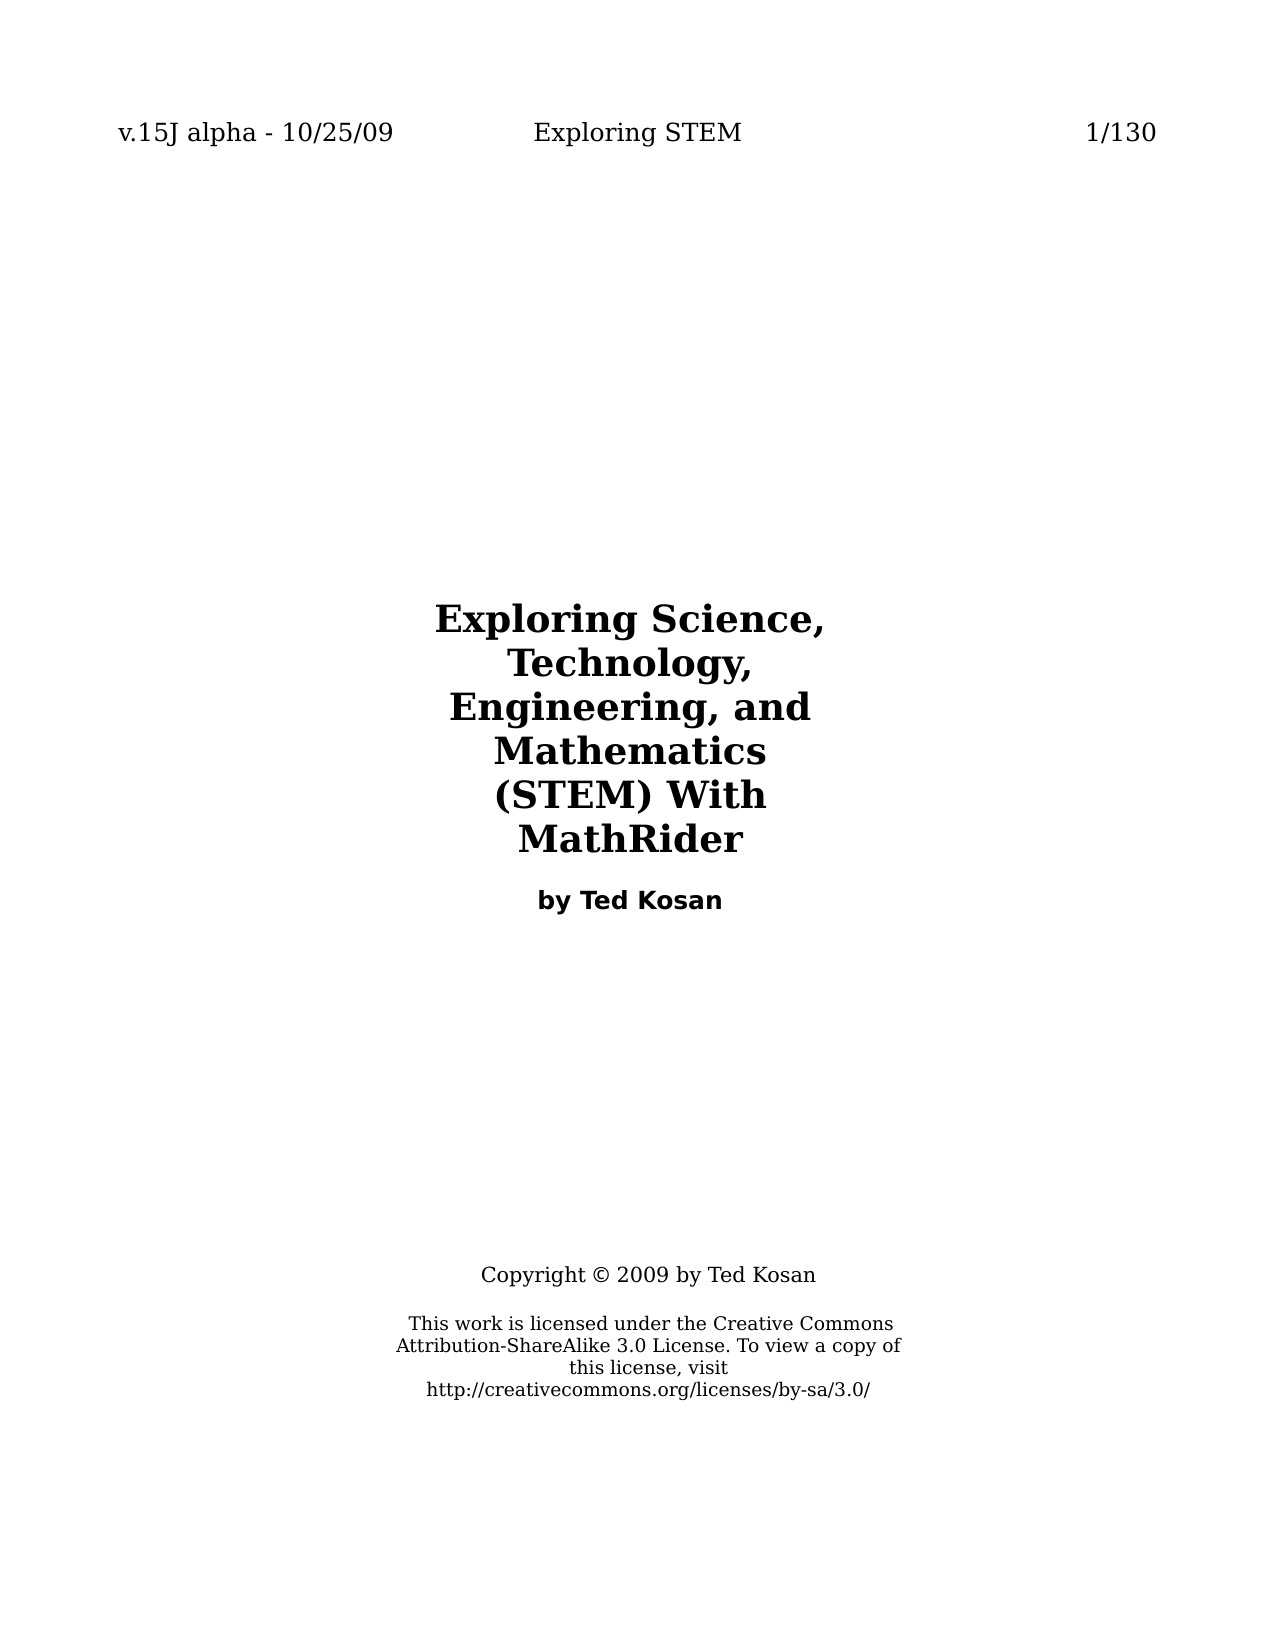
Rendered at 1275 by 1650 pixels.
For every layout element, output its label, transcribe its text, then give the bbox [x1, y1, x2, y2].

text Copyright © 2009 by Ted Kosan [382, 1260, 915, 1289]
text This work is licensed under the Creative Commons Attribution-ShareAlike 3.0 License. To view a copy of this license, visit http://creativecommons.org/licenses/by-sa/3.0/ [382, 1313, 915, 1401]
text Exploring Science, Technology, Engineering, and Mathematics (STEM) With MathRider [427, 597, 832, 862]
text by Ted Kosan [427, 887, 832, 916]
